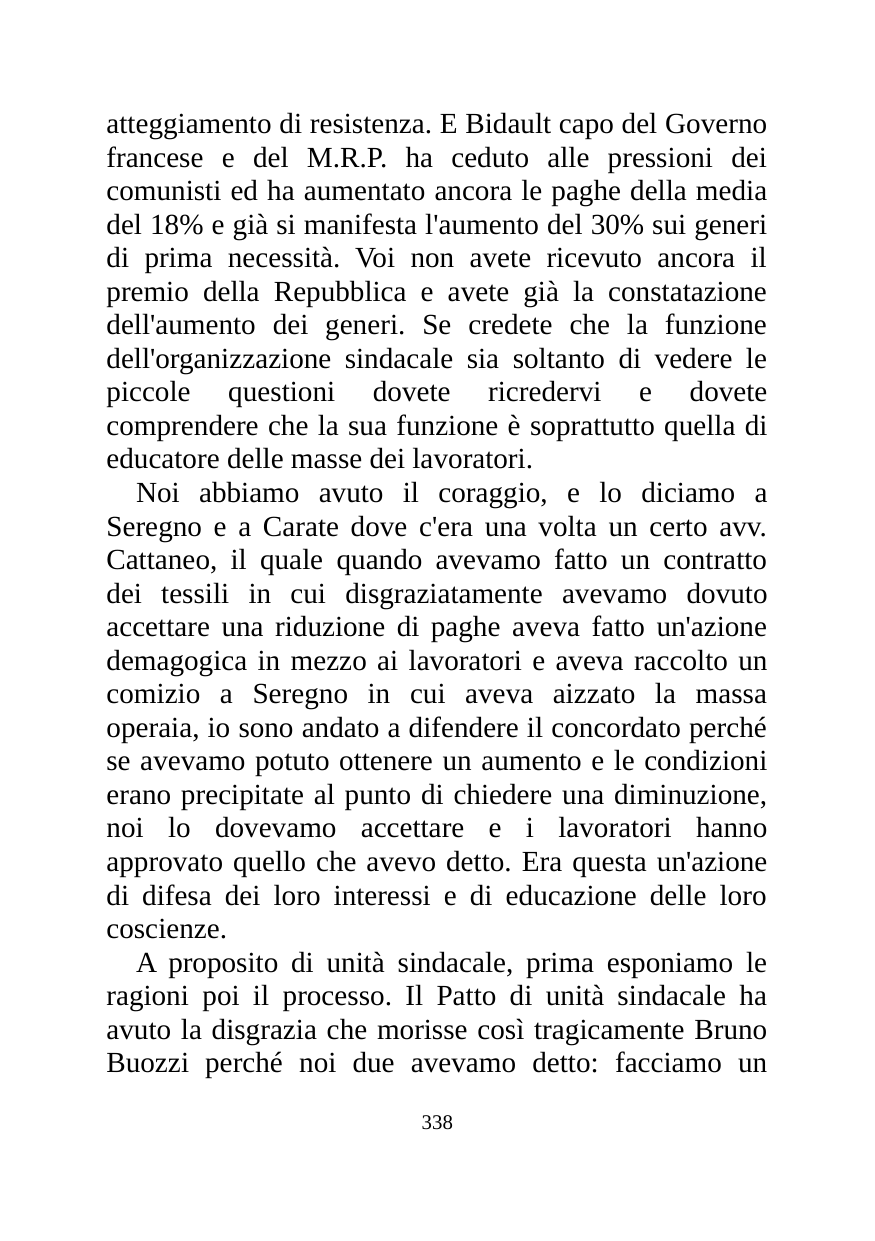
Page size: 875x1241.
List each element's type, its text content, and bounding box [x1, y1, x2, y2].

text A proposito di unità sindacale, prima esponiamo le ragioni poi il processo. Il Patto di unità sindacale ha avuto la disgrazia che morisse così tragicamente Bruno Buozzi perché noi due avevamo detto: facciamo un [106, 945, 768, 1079]
text Noi abbiamo avuto il coraggio, e lo diciamo a Seregno e a Carate dove c'era una volta un certo avv. Cattaneo, il quale quando avevamo fatto un contratto dei tessili in cui disgraziatamente avevamo dovuto accettare una riduzione di paghe aveva fatto un'azione demagogica in mezzo ai lavoratori e aveva raccolto un comizio a Seregno in cui aveva aizzato la massa operaia, io sono andato a difendere il concordato perché se avevamo potuto ottenere un aumento e le condizioni erano precipitate al punto di chiedere una diminuzione, noi lo dovevamo accettare e i lavoratori hanno approvato quello che avevo detto. Era questa un'azione di difesa dei loro interessi e di educazione delle loro coscienze. [106, 475, 768, 945]
text atteggiamento di resistenza. E Bidault capo del Governo francese e del M.R.P. ha ceduto alle pressioni dei comunisti ed ha aumentato ancora le paghe della media del 18% e già si manifesta l'aumento del 30% sui generi di prima necessità. Voi non avete ricevuto ancora il premio della Repubblica e avete già la constatazione dell'aumento dei generi. Se credete che la funzione dell'organizzazione sindacale sia soltanto di vedere le piccole questioni dovete ricredervi e dovete comprendere che la sua funzione è soprattutto quella di educatore delle masse dei lavoratori. [106, 106, 768, 475]
